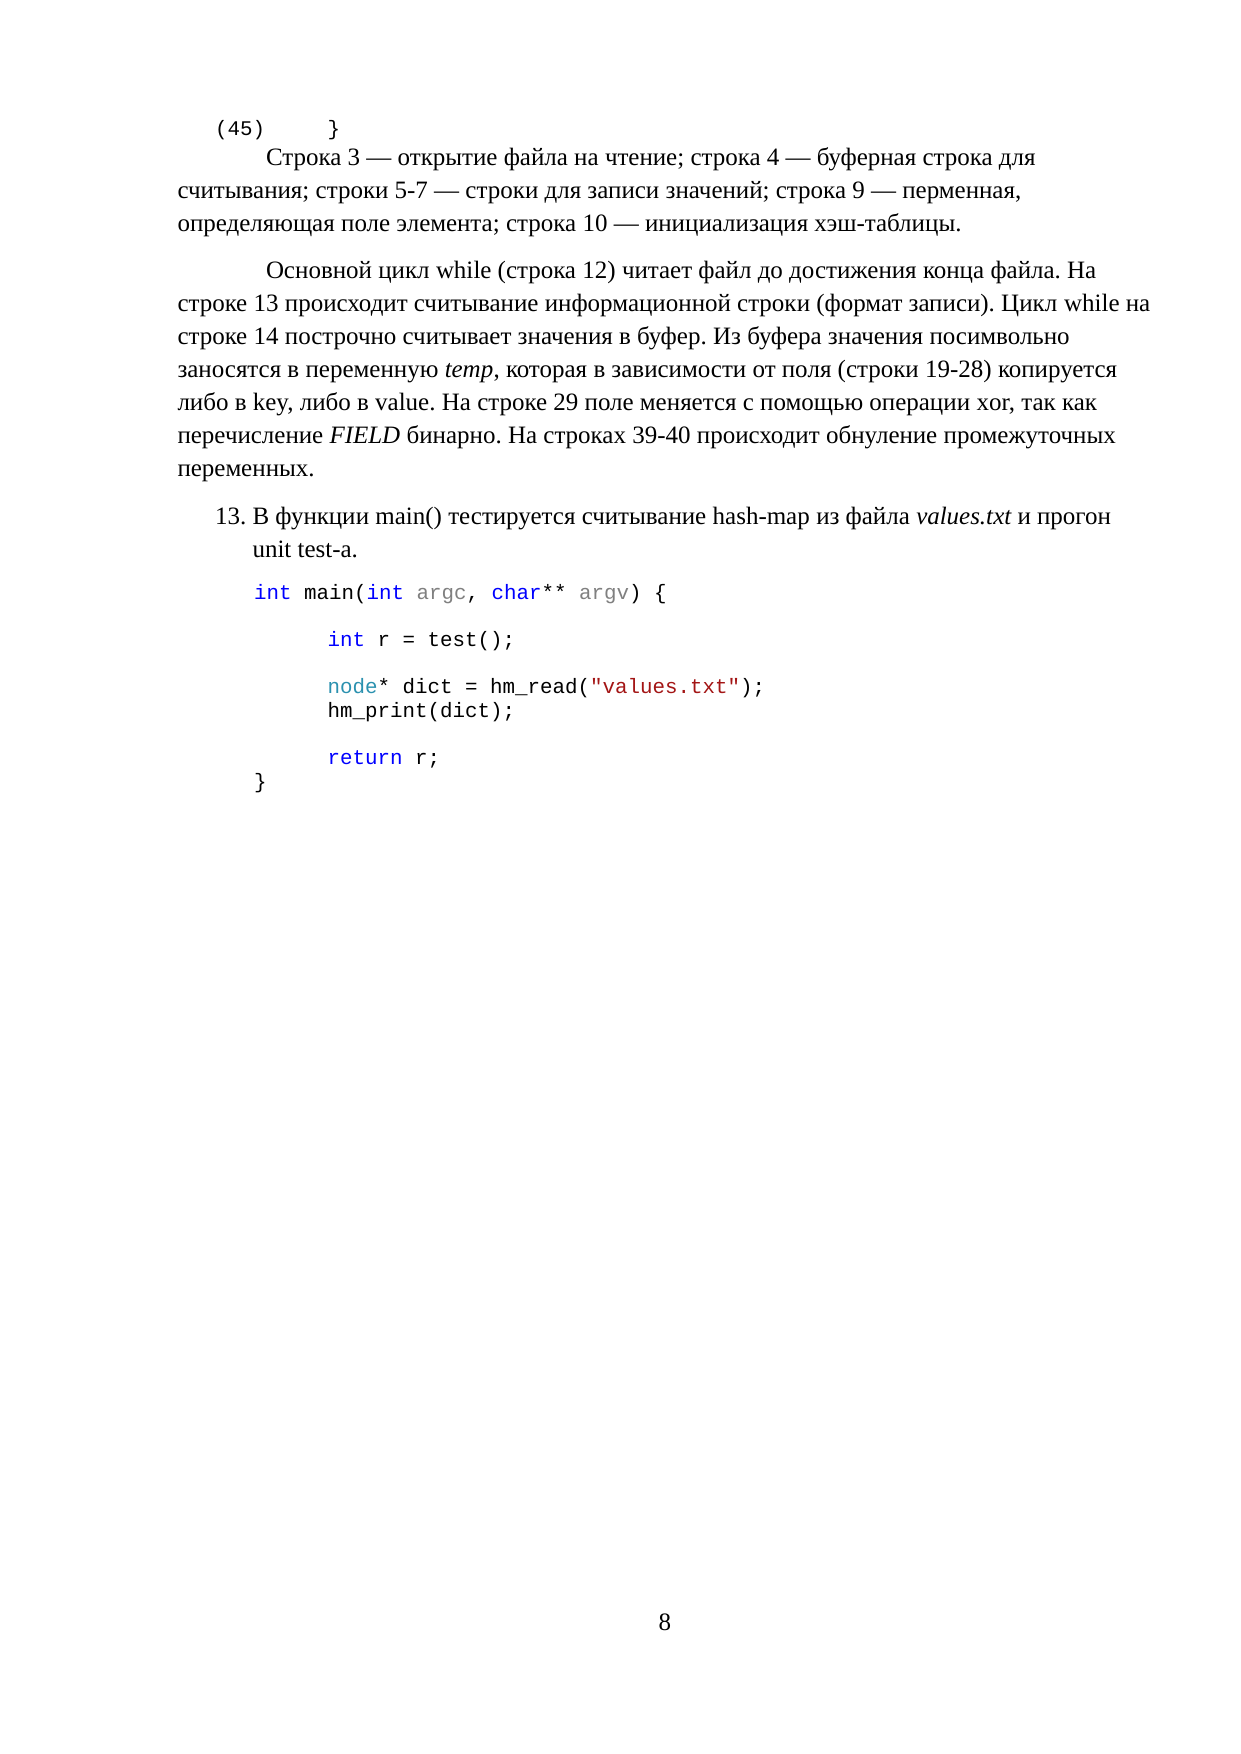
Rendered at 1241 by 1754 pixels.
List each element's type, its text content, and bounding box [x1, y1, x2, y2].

text node* dict = hm_read("values.txt"); [254, 676, 1152, 700]
text int r = test(); [254, 629, 1152, 653]
list } [215, 118, 1152, 142]
list В функции main() тестируется считывание hash-map из файла values.txt и прогон unit test-а. [215, 501, 1152, 563]
text Строка 3 — открытие файла на чтение; строка 4 — буферная строка для считывания; строки 5-7 — строки для записи значений; строка 9 — перменная, определяющая поле элемента; строка 10 — инициализация хэш-таблицы. [177, 142, 1152, 237]
text } [254, 771, 1152, 794]
text Основной цикл while (строка 12) читает файл до достижения конца файла. На строке 13 происходит считывание информационной строки (формат записи). Цикл while на строке 14 построчно считывает значения в буфер. Из буфера значения посимвольно заносятся в переменную temp, которая в зависимости от поля (строки 19-28) копируется либо в key, либо в value. На строке 29 поле меняется с помощью операции xor, так как перечисление FIELD бинарно. На строках 39-40 происходит обнуление промежуточных переменных. [177, 255, 1152, 482]
text int main(int argc, char** argv) { [254, 582, 1152, 605]
text return r; [254, 747, 1152, 771]
text hm_print(dict); [254, 700, 1152, 724]
